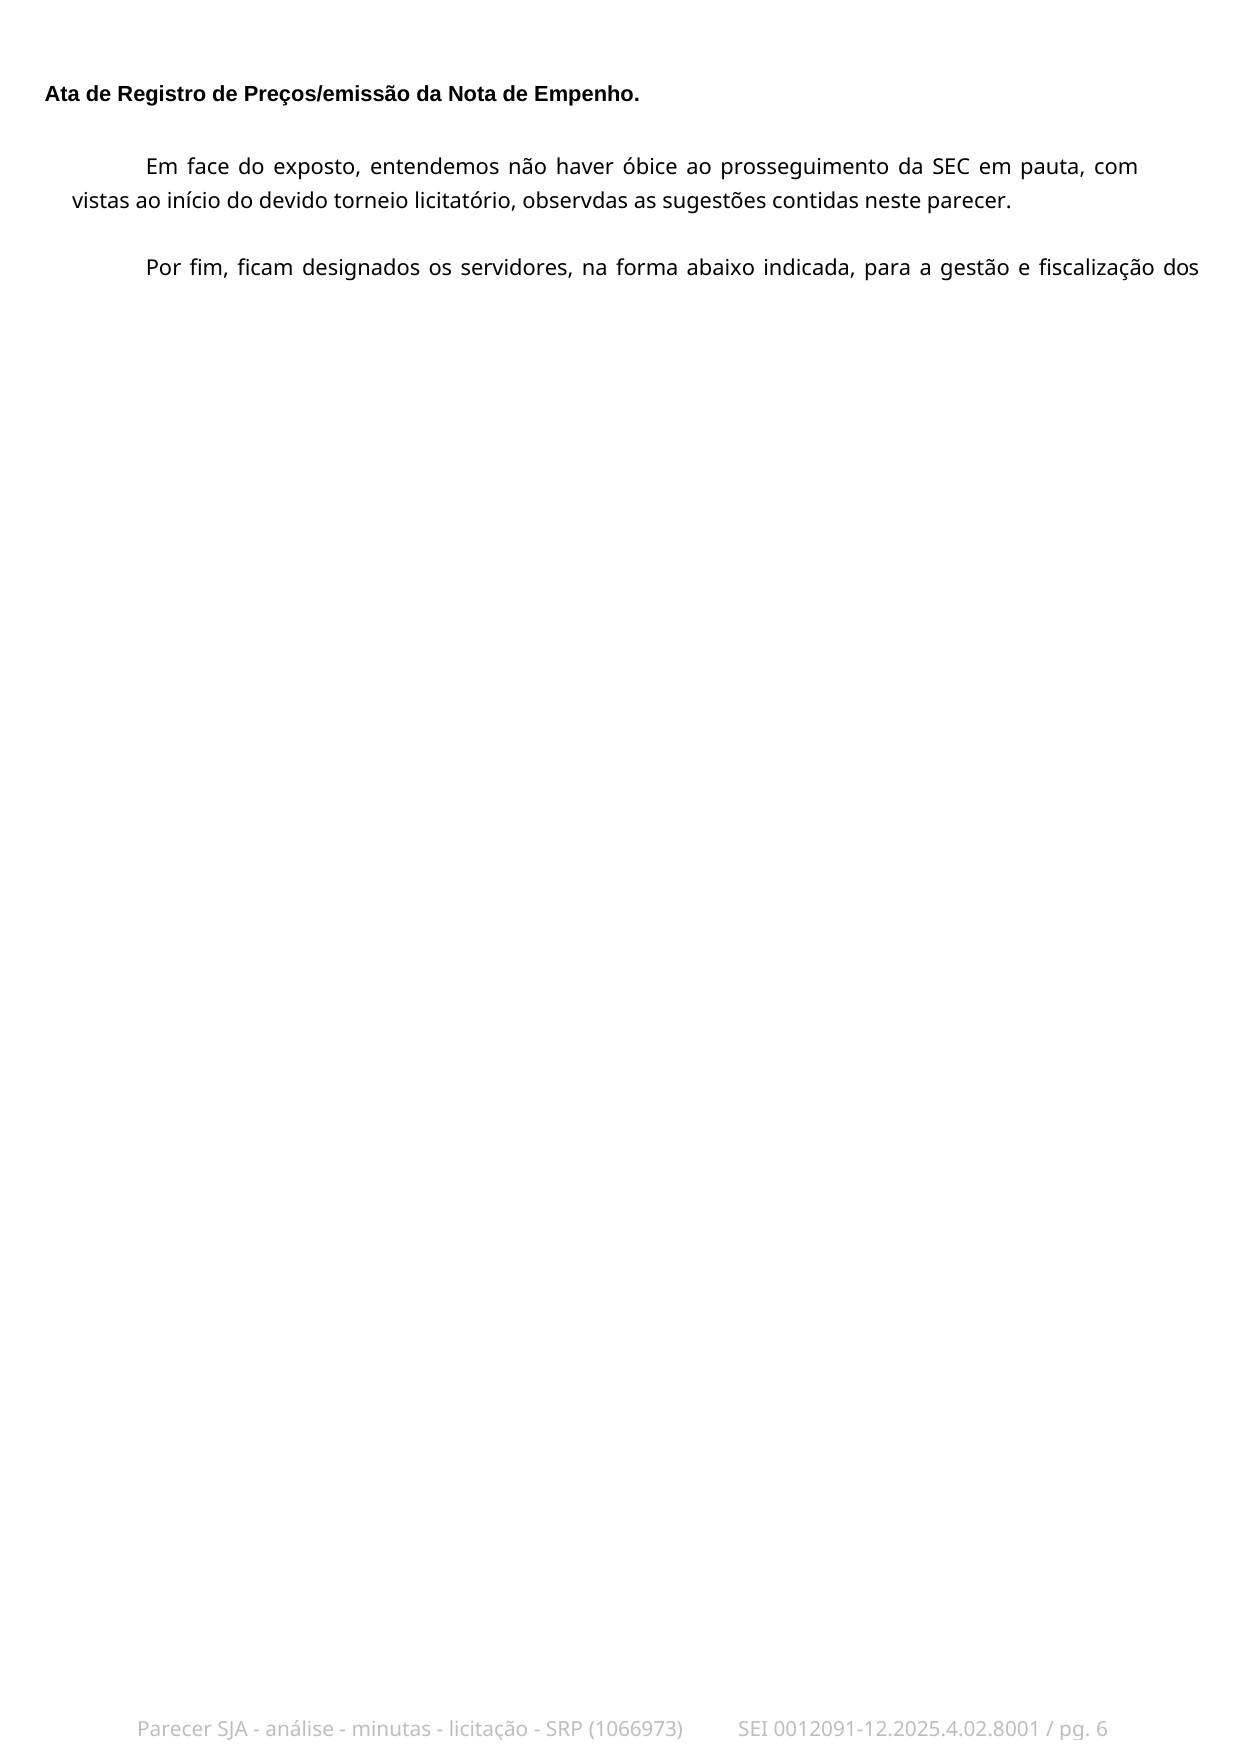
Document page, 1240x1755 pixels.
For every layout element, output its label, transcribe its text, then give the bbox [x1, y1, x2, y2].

text Em face do exposto, entendemos não haver óbice ao prosseguimento da SEC em pauta, com vistas ao início do devido torneio licitatório, observdas as sugestões contidas neste parecer. [72, 151, 1184, 214]
list Ata de Registro de Preços/emissão da Nota de Empenho. [44, 81, 1167, 106]
text Por fim, ficam designados os servidores, na forma abaixo indicada, para a gestão e fiscalização dos [146, 252, 1225, 282]
